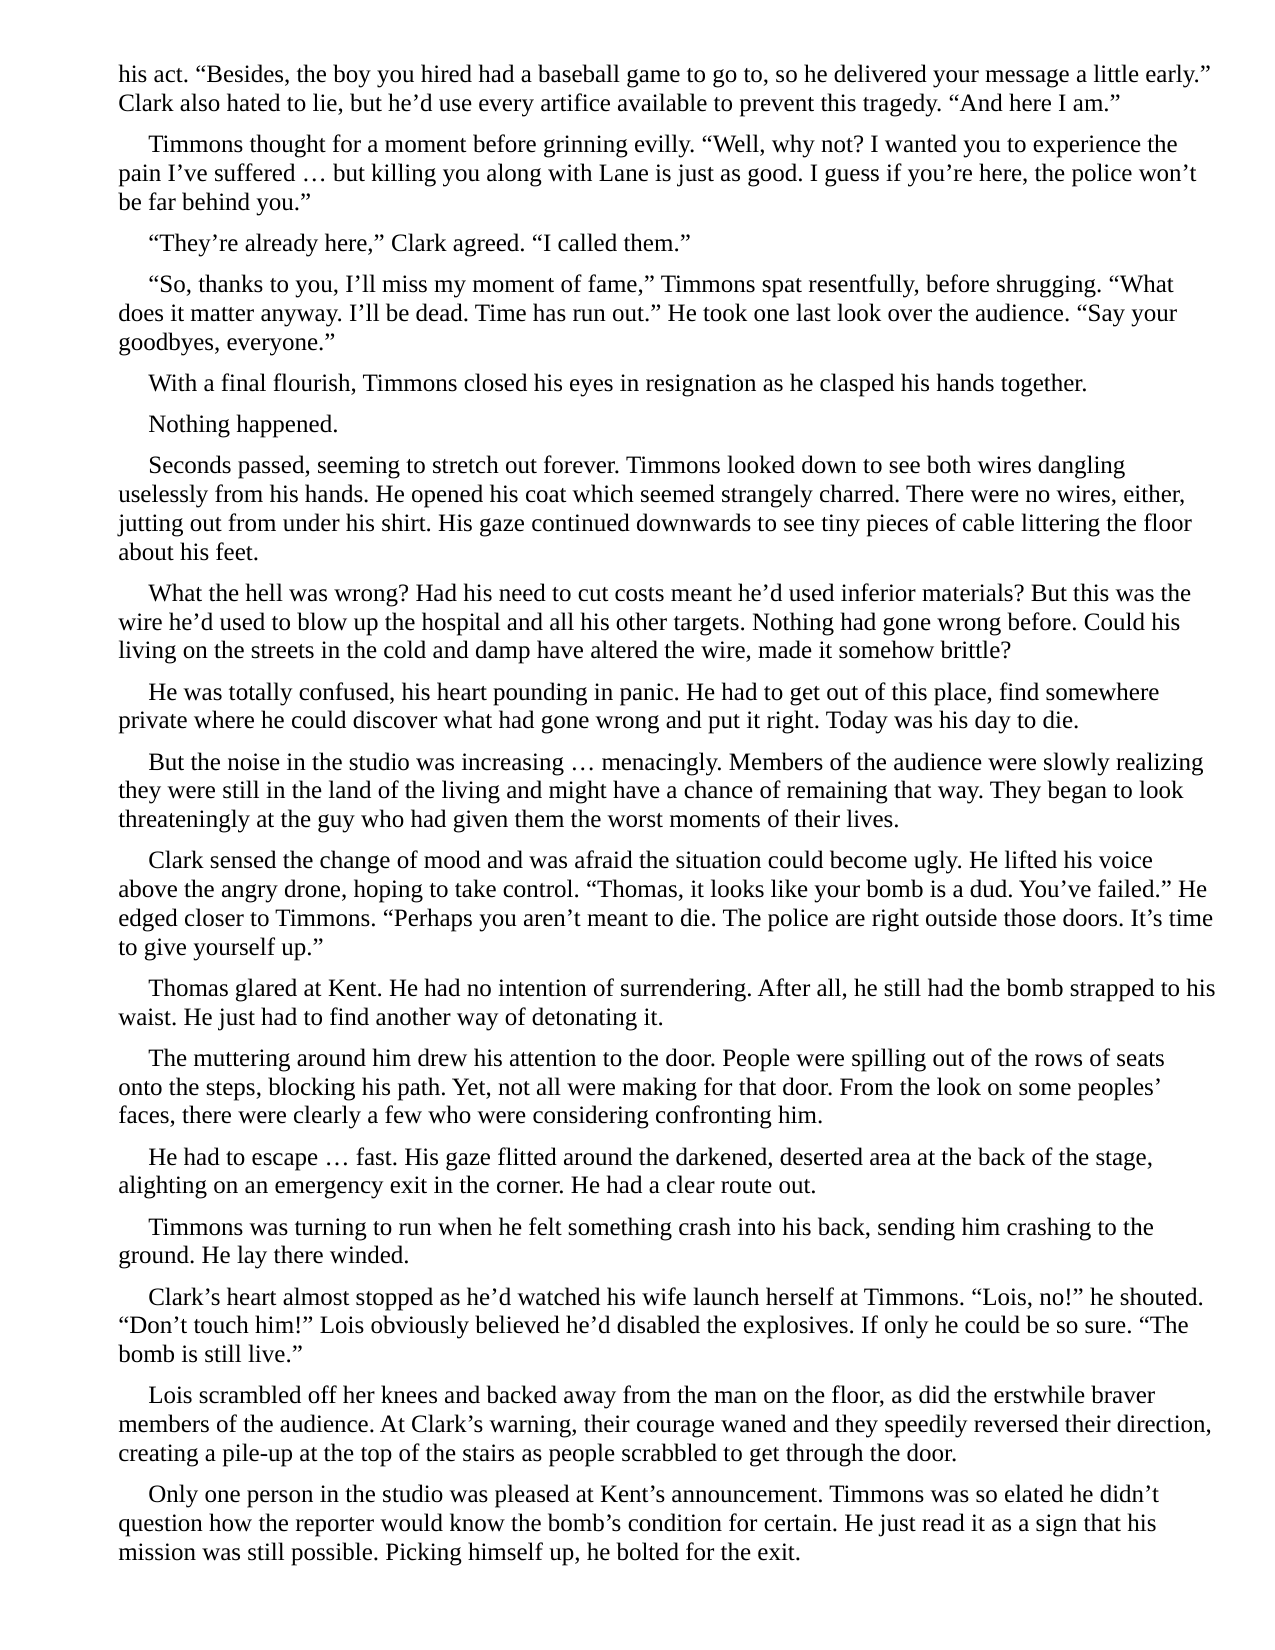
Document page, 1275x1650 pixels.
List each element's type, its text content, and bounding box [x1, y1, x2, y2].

text But the noise in the studio was increasing … menacingly. Members of the audience were slowly realizing they were still in the land of the living and might have a chance of remaining that way. They began to look threateningly at the guy who had given them the worst moments of their lives. [118, 747, 1216, 833]
text What the hell was wrong? Had his need to cut costs meant he’d used inferior materials? But this was the wire he’d used to blow up the hospital and all his other targets. Nothing had gone wrong before. Could his living on the streets in the cold and damp have altered the wire, made it somehow brittle? [118, 578, 1216, 664]
text Lois scrambled off her knees and backed away from the man on the floor, as did the erstwhile braver members of the audience. At Clark’s warning, their courage waned and they speedily reversed their direction, creating a pile-up at the top of the stairs as people scrabbled to get through the door. [118, 1380, 1216, 1467]
text Nothing happened. [118, 409, 1216, 438]
text Only one person in the studio was pleased at Kent’s announcement. Timmons was so elated he didn’t question how the reporter would know the bomb’s condition for certain. He just read it as a sign that his mission was still possible. Picking himself up, he bolted for the exit. [118, 1479, 1216, 1565]
text He had to escape … fast. His gaze flitted around the darkened, deserted area at the back of the stage, alighting on an emergency exit in the corner. He had a clear route out. [118, 1142, 1216, 1199]
text Timmons thought for a moment before grinning evilly. “Well, why not? I wanted you to experience the pain I’ve suffered … but killing you along with Lane is just as good. I guess if you’re here, the police won’t be far behind you.” [118, 129, 1216, 215]
text “They’re already here,” Clark agreed. “I called them.” [118, 228, 1216, 257]
text “So, thanks to you, I’ll miss my moment of fame,” Timmons spat resentfully, before shrugging. “What does it matter anyway. I’ll be dead. Time has run out.” He took one last look over the audience. “Say your goodbyes, everyone.” [118, 269, 1216, 355]
text Clark’s heart almost stopped as he’d watched his wife launch herself at Timmons. “Lois, no!” he shouted. “Don’t touch him!” Lois obviously believed he’d disabled the explosives. If only he could be so sure. “The bomb is still live.” [118, 1282, 1216, 1368]
text Seconds passed, seeming to stretch out forever. Timmons looked down to see both wires dangling uselessly from his hands. He opened his coat which seemed strangely charred. There were no wires, either, jutting out from under his shirt. His gaze continued downwards to see tiny pieces of cable littering the floor about his feet. [118, 450, 1216, 565]
text Clark sensed the change of mood and was afraid the situation could become ugly. He lifted his voice above the angry drone, hoping to take control. “Thomas, it looks like your bomb is a dud. You’ve failed.” He edged closer to Timmons. “Perhaps you aren’t meant to die. The police are right outside those doors. It’s time to give yourself up.” [118, 845, 1216, 960]
text The muttering around him drew his attention to the door. People were spilling out of the rows of seats onto the steps, blocking his path. Yet, not all were making for that door. From the look on some peoples’ faces, there were clearly a few who were considering confronting him. [118, 1043, 1216, 1129]
text He was totally confused, his heart pounding in panic. He had to get out of this place, find somewhere private where he could discover what had gone wrong and put it right. Today was his day to die. [118, 677, 1216, 734]
text With a final flourish, Timmons closed his eyes in resignation as he clasped his hands together. [118, 368, 1216, 397]
text Thomas glared at Kent. He had no intention of surrendering. After all, he still had the bomb strapped to his waist. He just had to find another way of detonating it. [118, 973, 1216, 1030]
text his act. “Besides, the boy you hired had a baseball game to go to, so he delivered your message a little early.” Clark also hated to lie, but he’d use every artifice available to prevent this tragedy. “And here I am.” [118, 59, 1216, 117]
text Timmons was turning to run when he felt something crash into his back, sending him crashing to the ground. He lay there winded. [118, 1212, 1216, 1269]
